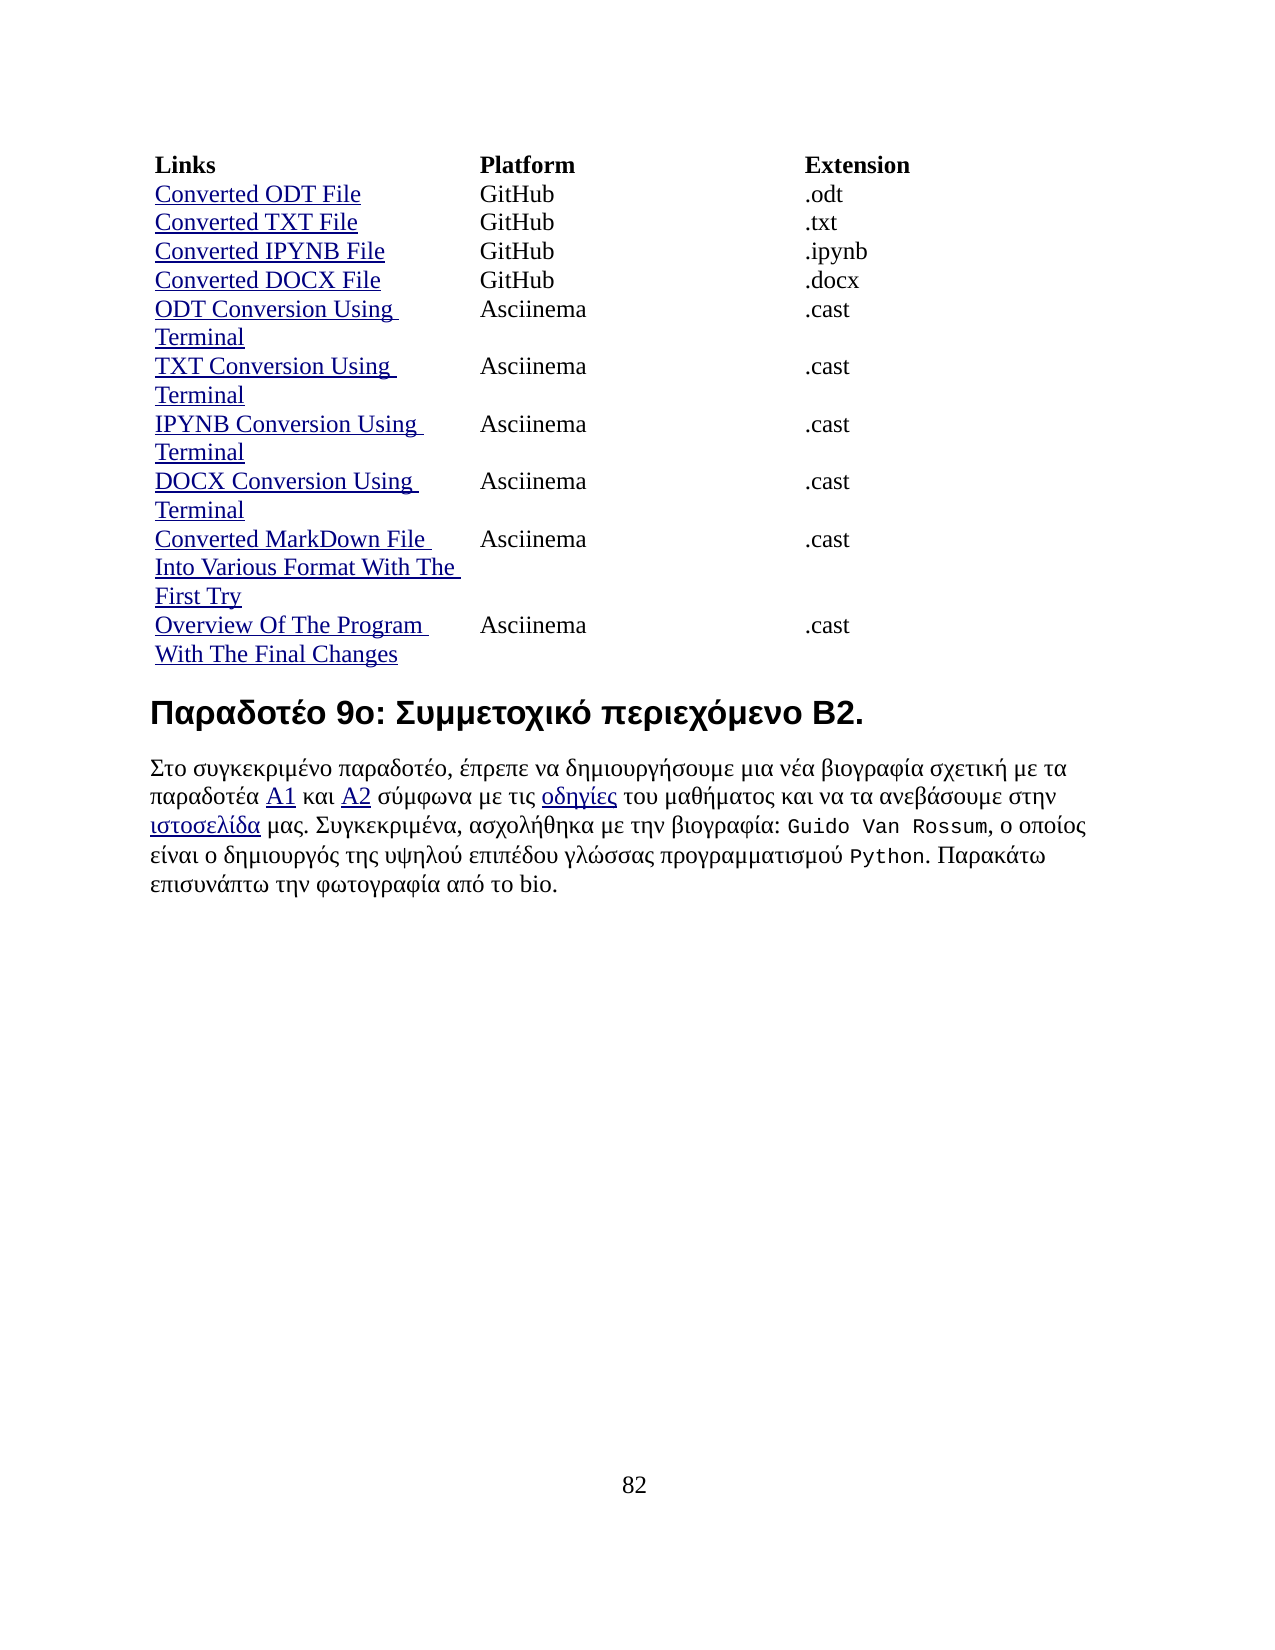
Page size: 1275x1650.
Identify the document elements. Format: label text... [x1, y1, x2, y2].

table_cell .cast [800, 466, 1125, 524]
table_cell ODT Conversion Using Terminal [150, 294, 475, 351]
table_cell Converted IPYNB File [150, 236, 475, 265]
table_cell .cast [800, 610, 1125, 667]
table_header Extension [800, 150, 1125, 179]
table_cell GitHub [475, 236, 800, 265]
table_cell GitHub [475, 265, 800, 294]
table_header Links [150, 150, 475, 179]
table_cell .txt [800, 208, 1125, 236]
table_cell Converted DOCX File [150, 265, 475, 294]
table_cell GitHub [475, 179, 800, 207]
subtitle Παραδοτέο 9ο: Συμμετοχικό περιεχόμενο Β2. [150, 692, 1125, 731]
table_cell Asciinema [475, 294, 800, 351]
table_cell Converted ODT File [150, 179, 475, 207]
table_cell GitHub [475, 208, 800, 236]
text Στο συγκεκριμένο παραδοτέο, έπρεπε να δημιουργήσουμε μια νέα βιογραφία σχετική με τα παραδοτέα Α1 και Α2 σύμφωνα με τις οδηγίες του μαθήματος και να τα ανεβάσουμε στην ιστοσελίδα μας. Συγκεκριμένα, ασχολήθηκα με την βιογραφία: Guido Van Rossum, ο οποίος είναι ο δημιουργός της υψηλού επιπέδου γλώσσας προγραμματισμού Python. Παρακάτω επισυνάπτω την φωτογραφία από το bio. [150, 753, 1125, 898]
table_cell .cast [800, 409, 1125, 466]
table_cell .cast [800, 524, 1125, 610]
table_cell Asciinema [475, 409, 800, 466]
table_cell .cast [800, 351, 1125, 409]
table_cell Overview Of The Program With The Final Changes [150, 610, 475, 667]
table_cell IPYNB Conversion Using Terminal [150, 409, 475, 466]
table_cell Converted TXT File [150, 208, 475, 236]
table_cell Asciinema [475, 466, 800, 524]
table_cell .odt [800, 179, 1125, 207]
table_cell .ipynb [800, 236, 1125, 265]
table_cell Asciinema [475, 351, 800, 409]
table_cell DOCX Conversion Using Terminal [150, 466, 475, 524]
table_cell TXT Conversion Using Terminal [150, 351, 475, 409]
table_header Platform [475, 150, 800, 179]
table_cell .docx [800, 265, 1125, 294]
table_cell Asciinema [475, 610, 800, 667]
table_cell Converted MarkDown File Into Various Format With The First Try [150, 524, 475, 610]
table_cell .cast [800, 294, 1125, 351]
table_cell Asciinema [475, 524, 800, 610]
